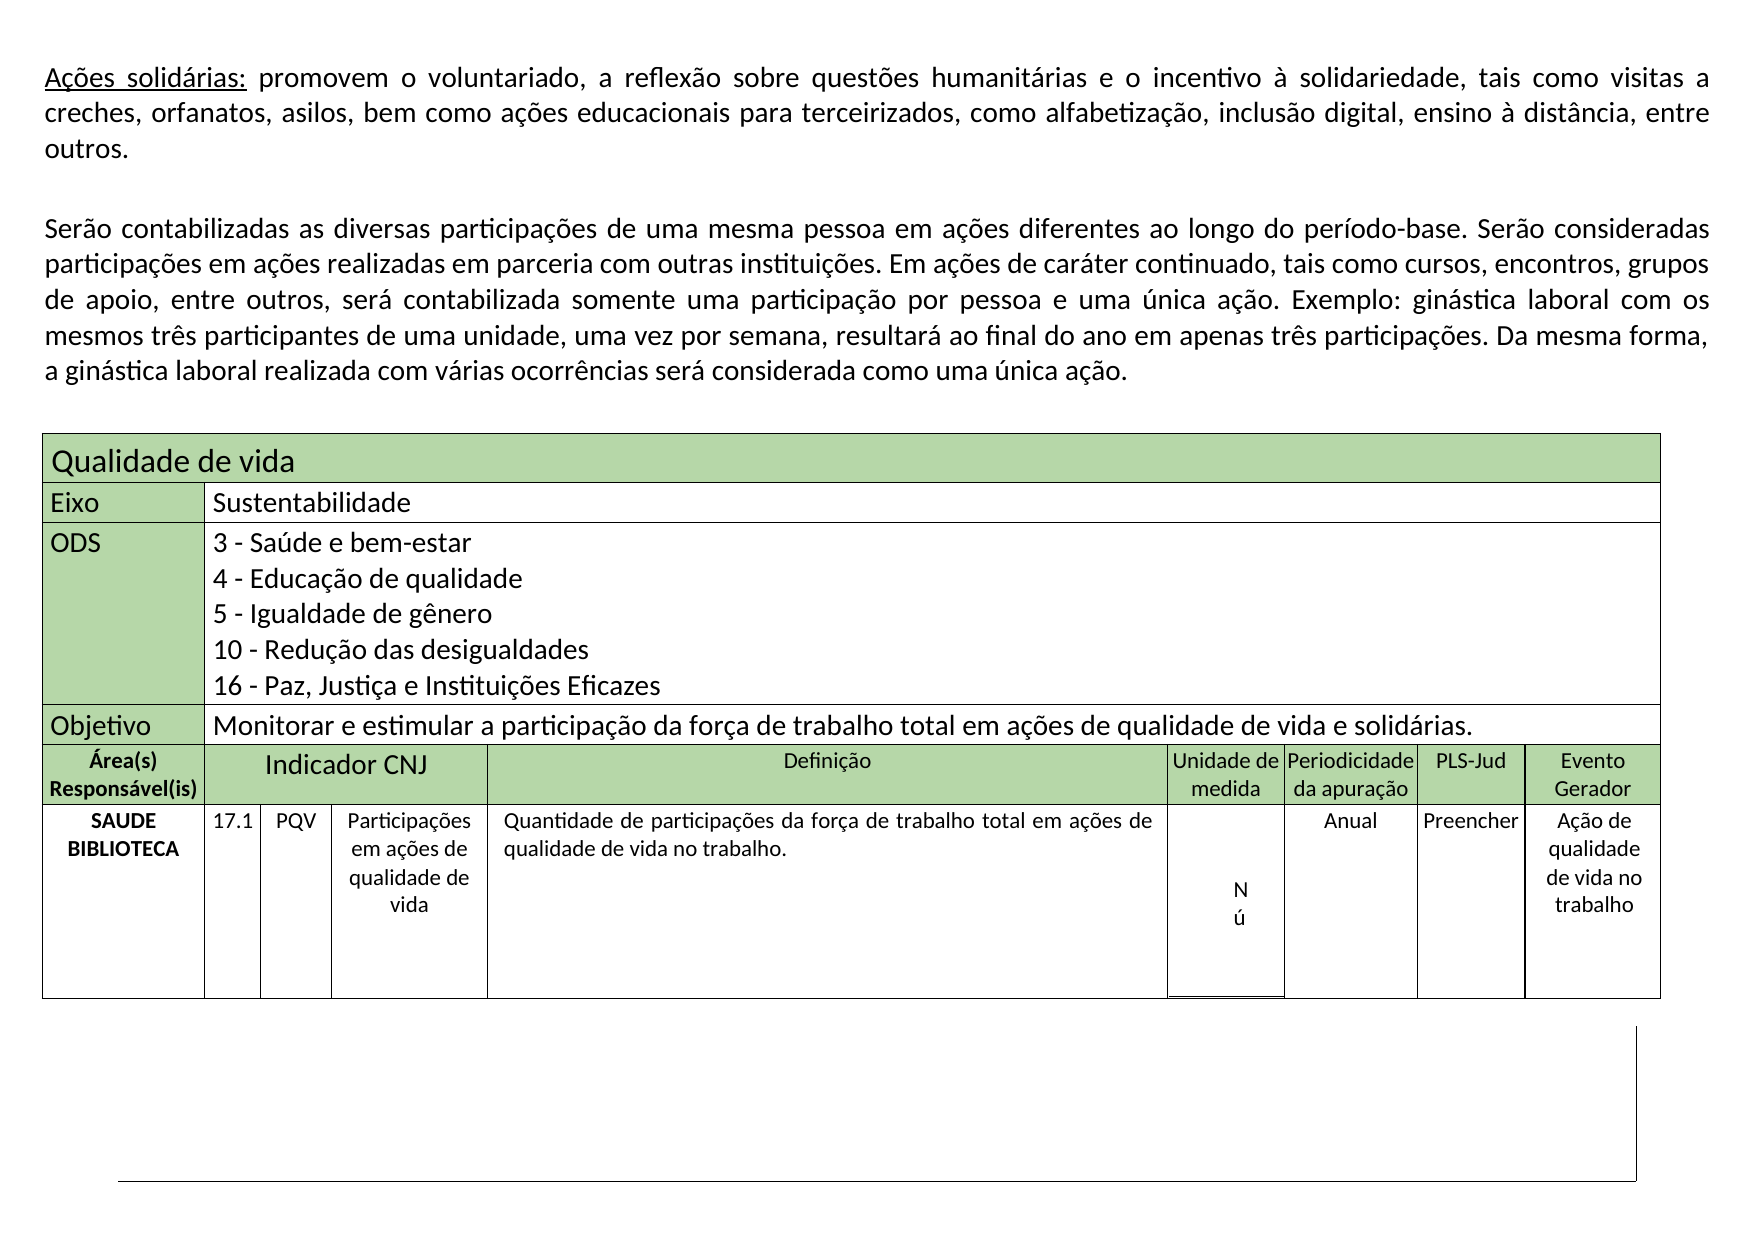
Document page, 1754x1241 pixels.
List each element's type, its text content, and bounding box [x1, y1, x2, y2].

table_cell Periodicidade da apuração [1285, 745, 1417, 804]
table_header Qualidade de vida [43, 434, 1660, 482]
table_cell Definição [488, 745, 1167, 804]
table_cell Ação de qualidade de vida no trabalho [1526, 805, 1660, 997]
table_cell Sustentabilidade [205, 483, 1660, 522]
table_cell PLS-Jud [1418, 745, 1524, 804]
table_cell Anual [1285, 805, 1417, 997]
table_cell Quantidade de participações da força de trabalho total em ações de qualidade de vida no trabalho. [488, 805, 1167, 997]
table_cell PQV [261, 805, 331, 997]
table_cell Nú [1168, 805, 1284, 997]
table_cell Participações em ações de qualidade de vida [332, 805, 487, 997]
table_cell Eixo [43, 483, 204, 522]
table_cell Monitorar e estimular a participação da força de trabalho total em ações de qualidade de vida e solidárias. [205, 705, 1660, 744]
table_cell 17.1 [205, 805, 260, 997]
table_cell Unidade de medida [1168, 745, 1284, 804]
text Ações solidárias: promovem o voluntariado, a reflexão sobre questões humanitárias e o incentivo à solidariedade, tais como visitas a creches, orfanatos, asilos, bem como ações educacionais para terceirizados, como alfabetização, inclusão digital, ensino à distância, entre outros. [44, 59, 1712, 166]
table_cell 3 - Saúde e bem-estar 4 - Educação de qualidade 5 - Igualdade de gênero 10 - Redução das desigualdades 16 - Paz, Justiça e Instituições Eficazes [205, 523, 1660, 704]
table_cell Indicador CNJ [205, 745, 487, 804]
table_cell SAUDE BIBLIOTECA [43, 805, 204, 997]
text Serão contabilizadas as diversas participações de uma mesma pessoa em ações diferentes ao longo do período-base. Serão consideradas participações em ações realizadas em parceria com outras instituições. Em ações de caráter continuado, tais como cursos, encontros, grupos de apoio, entre outros, será contabilizada somente uma participação por pessoa e uma única ação. Exemplo: ginástica laboral com os mesmos três participantes de uma unidade, uma vez por semana, resultará ao final do ano em apenas três participações. Da mesma forma, a ginástica laboral realizada com várias ocorrências será considerada como uma única ação. [44, 210, 1712, 388]
table_cell ODS [43, 523, 204, 704]
table_cell Preencher [1418, 805, 1524, 997]
table_cell Objetivo [43, 705, 204, 744]
table_cell Área(s) Responsável(is) [43, 745, 204, 804]
table_cell Evento Gerador [1526, 745, 1660, 804]
